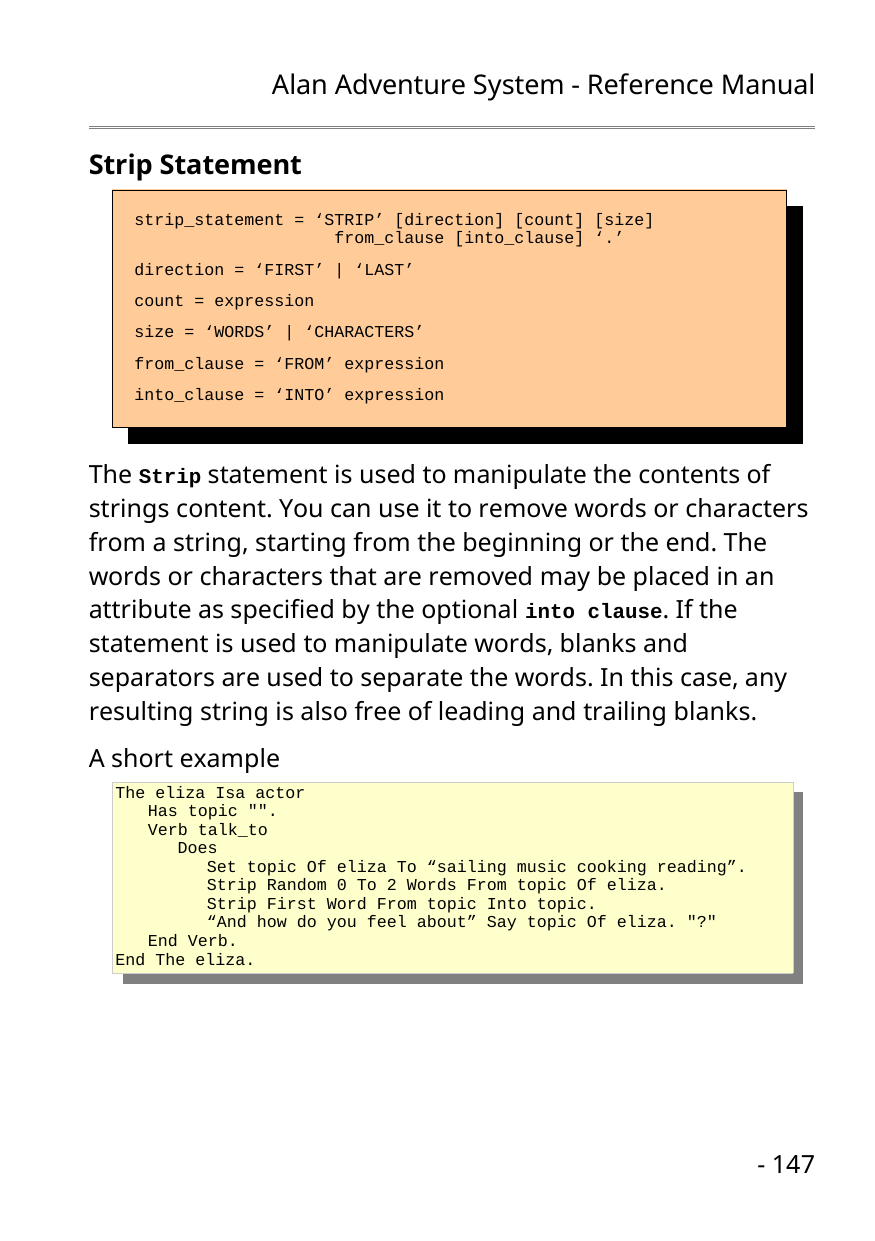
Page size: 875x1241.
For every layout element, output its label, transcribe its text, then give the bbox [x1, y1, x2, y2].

text into_clause = ‘INTO’ expression [113, 365, 786, 427]
text End The eliza. [113, 948, 793, 973]
text direction = ‘FIRST’ | ‘LAST’ [113, 239, 786, 271]
text size = ‘WORDS’ | ‘CHARACTERS’ [113, 302, 786, 334]
subtitle Strip Statement [88, 146, 815, 182]
text count = expression [113, 271, 786, 302]
text A short example [88, 741, 815, 775]
text Verb talk_to Does Set topic Of eliza To “sailing music cooking reading”. Strip Random 0 To 2 Words From topic Of eliza. Strip First Word From topic Into topic. “And how do you feel about” Say topic Of eliza. "?" End Verb. [113, 819, 793, 948]
text strip_statement = ‘STRIP’ [direction] [count] [size] from_clause [into_clause] ‘.’ [113, 191, 786, 239]
text The Strip statement is used to manipulate the contents of strings content. You can use it to remove words or characters from a string, starting from the beginning or the end. The words or characters that are removed may be placed in an attribute as specified by the optional into clause. If the statement is used to manipulate words, blanks and separators are used to separate the words. In this case, any resulting string is also free of leading and trailing blanks. [88, 457, 815, 728]
text from_clause = ‘FROM’ expression [113, 334, 786, 365]
text The eliza Isa actor Has topic "". [113, 783, 793, 819]
